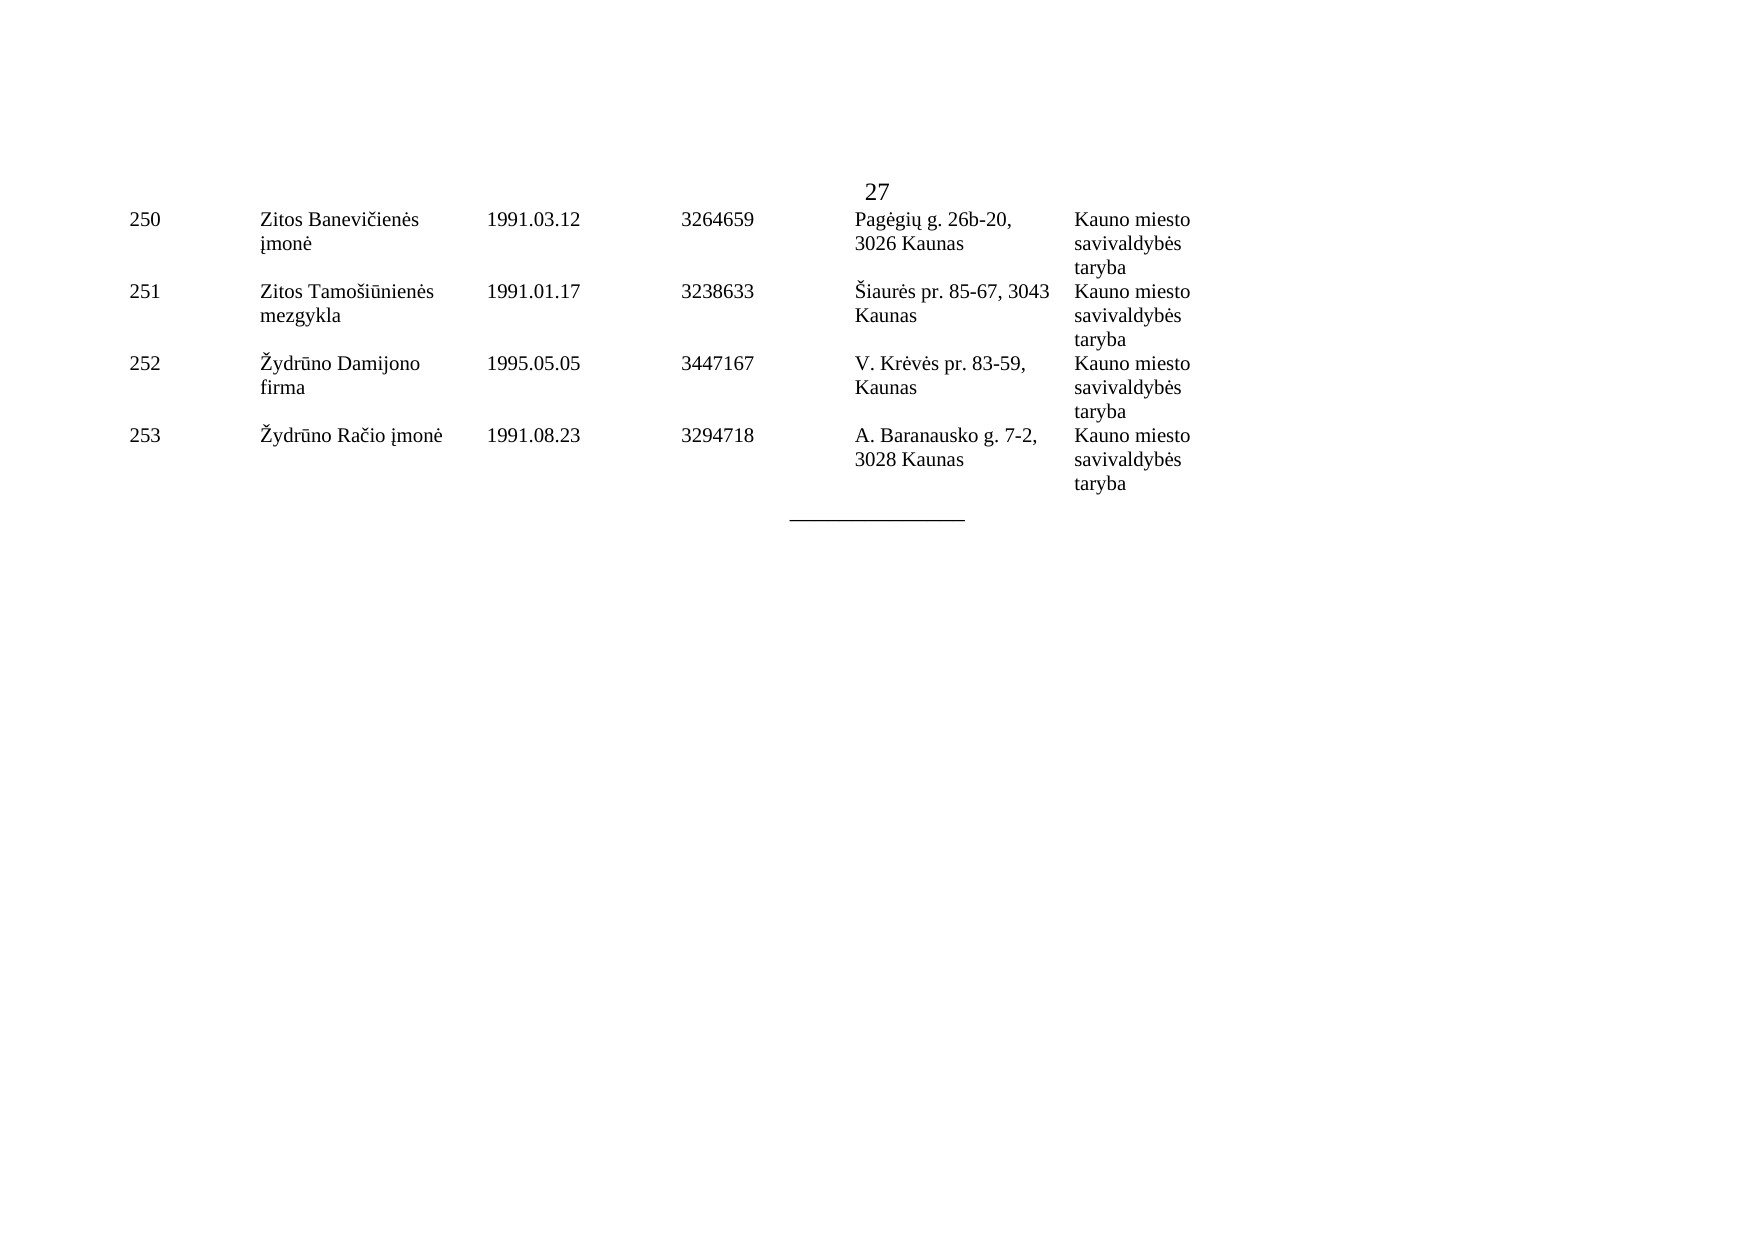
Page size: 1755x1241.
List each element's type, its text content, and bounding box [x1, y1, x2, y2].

table_cell Kauno miesto savivaldybės taryba [1063, 207, 1235, 279]
text ______________ [118, 495, 1636, 524]
table_cell 251 [118, 279, 249, 351]
table_cell Žydrūno Račio įmonė [249, 423, 475, 495]
table_cell 1991.08.23 [475, 423, 670, 495]
table_cell [1235, 351, 1390, 423]
table_cell Zitos Banevičienės įmonė [249, 207, 475, 279]
table_cell 1995.05.05 [475, 351, 670, 423]
table_cell 3238633 [670, 279, 843, 351]
table_cell [1390, 279, 1606, 351]
table_cell A. Baranausko g. 7-2, 3028 Kaunas [843, 423, 1063, 495]
table_cell Zitos Tamošiūnienės mezgykla [249, 279, 475, 351]
table_cell Kauno miesto savivaldybės taryba [1063, 351, 1235, 423]
table_cell 1991.03.12 [475, 207, 670, 279]
table_cell 3447167 [670, 351, 843, 423]
table_cell 252 [118, 351, 249, 423]
table_cell 253 [118, 423, 249, 495]
table_cell [1235, 279, 1390, 351]
table_cell 3294718 [670, 423, 843, 495]
table_cell [1235, 423, 1390, 495]
table_cell Žydrūno Damijono firma [249, 351, 475, 423]
table_cell Kauno miesto savivaldybės taryba [1063, 423, 1235, 495]
table_cell Pagėgių g. 26b-20, 3026 Kaunas [843, 207, 1063, 279]
table_cell 3264659 [670, 207, 843, 279]
table_cell Šiaurės pr. 85-67, 3043 Kaunas [843, 279, 1063, 351]
table_cell [1235, 207, 1390, 279]
table_cell 250 [118, 207, 249, 279]
table_cell [1390, 351, 1606, 423]
table_cell Kauno miesto savivaldybės taryba [1063, 279, 1235, 351]
table_cell [1390, 207, 1606, 279]
table_cell [1390, 423, 1606, 495]
table_cell 1991.01.17 [475, 279, 670, 351]
table_cell V. Krėvės pr. 83-59, Kaunas [843, 351, 1063, 423]
